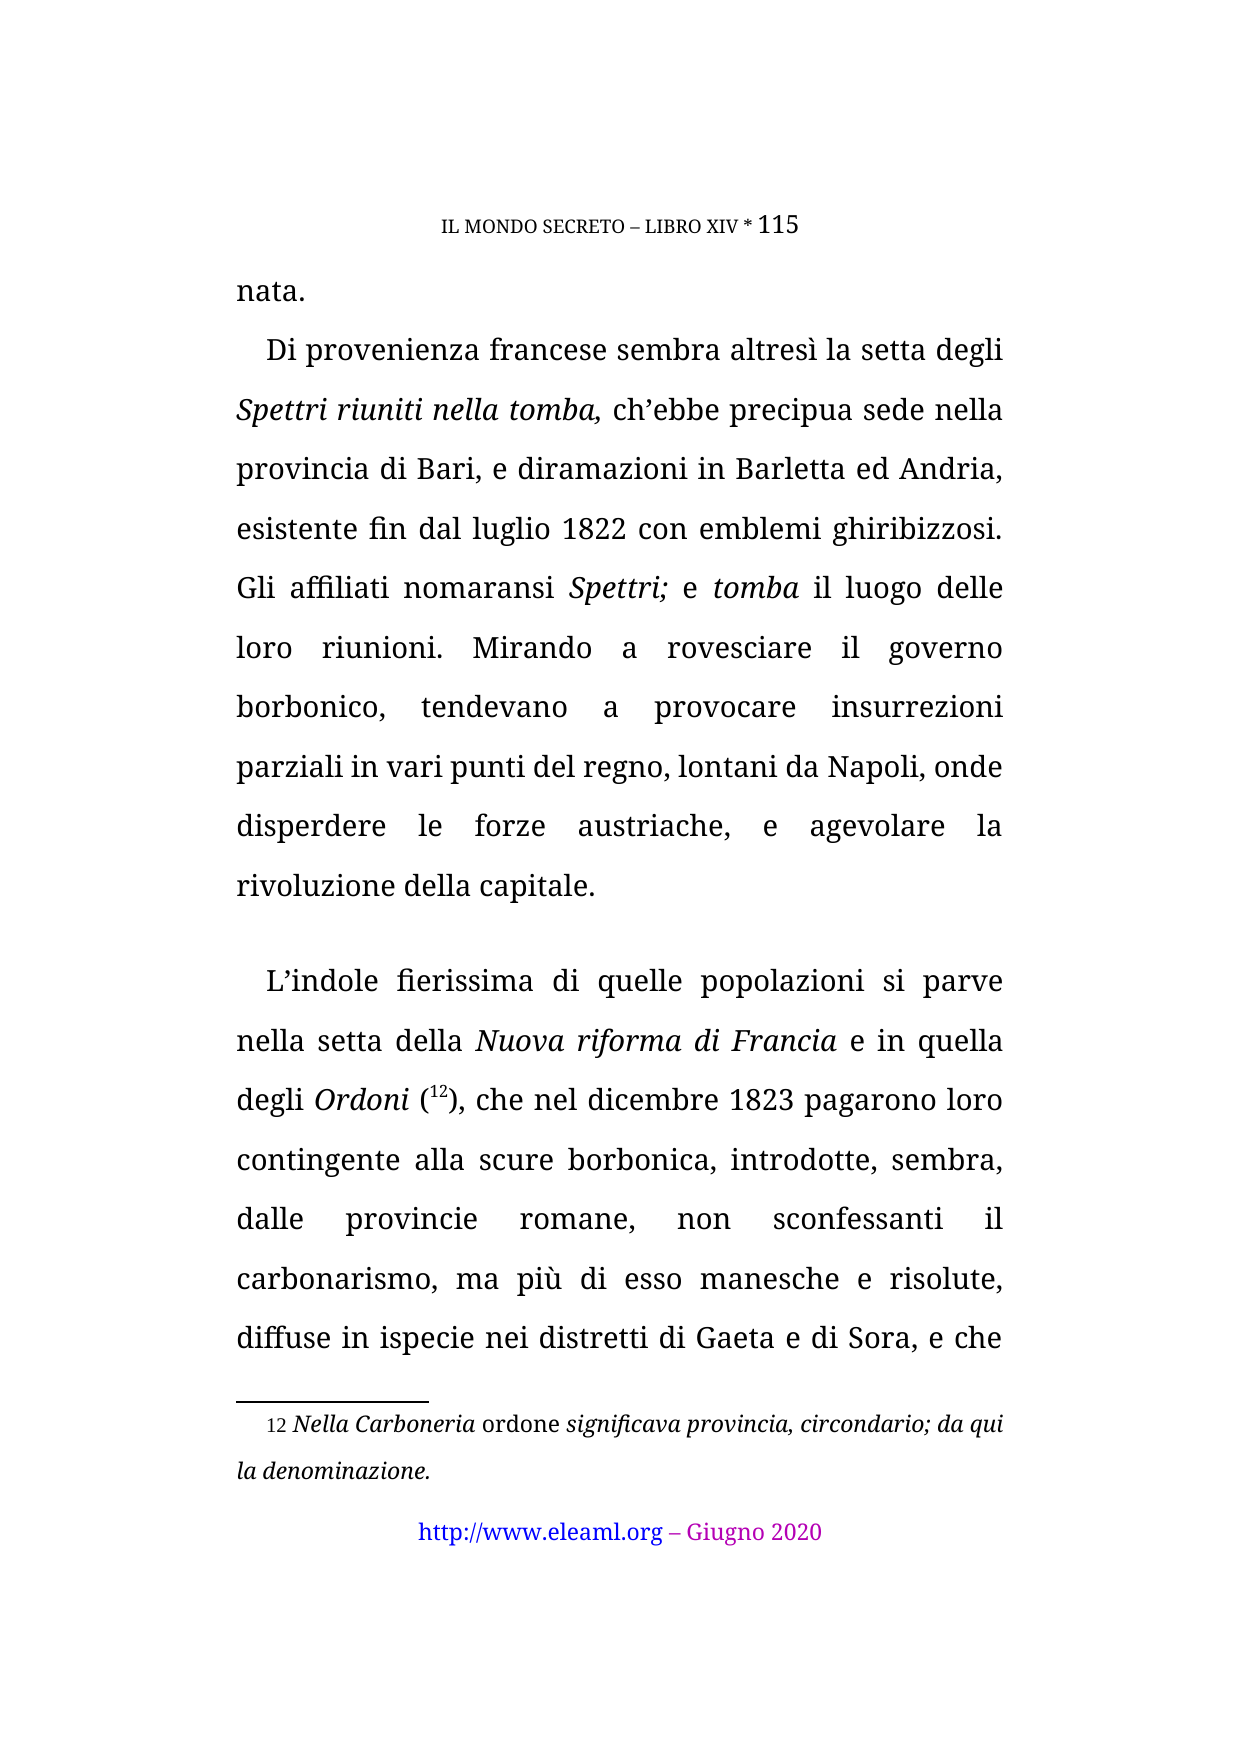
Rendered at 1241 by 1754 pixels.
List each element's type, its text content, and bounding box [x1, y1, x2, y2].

text nata. [236, 270, 1004, 310]
text L’indole fierissima di quelle popolazioni si parve nella setta della Nuova riforma di Francia e in quella degli Ordoni (), che nel dicembre 1823 pagarono loro contingente alla scure borbonica, introdotte, sembra, dalle provincie romane, non sconfessanti il carbonarismo, ma più di esso manesche e risolute, diffuse in ispecie nei distretti di Gaeta e di Sora, e che [236, 961, 1004, 1357]
text Di provenienza francese sembra altresì la setta degli Spettri riuniti nella tomba, ch’ebbe precipua sede nella provincia di Bari, e diramazioni in Barletta ed Andria, esistente fin dal luglio 1822 con emblemi ghiribizzosi. Gli affiliati nomaransi Spettri; e tomba il luogo delle loro riunioni. Mirando a rovesciare il governo borbonico, tendevano a provocare insurrezioni parziali in vari punti del regno, lontani da Napoli, onde disperdere le forze austriache, e agevolare la rivoluzione della capitale. [236, 330, 1004, 905]
text Nella Carboneria ordone significava provincia, circondario; da qui la denominazione. [236, 1408, 1004, 1487]
